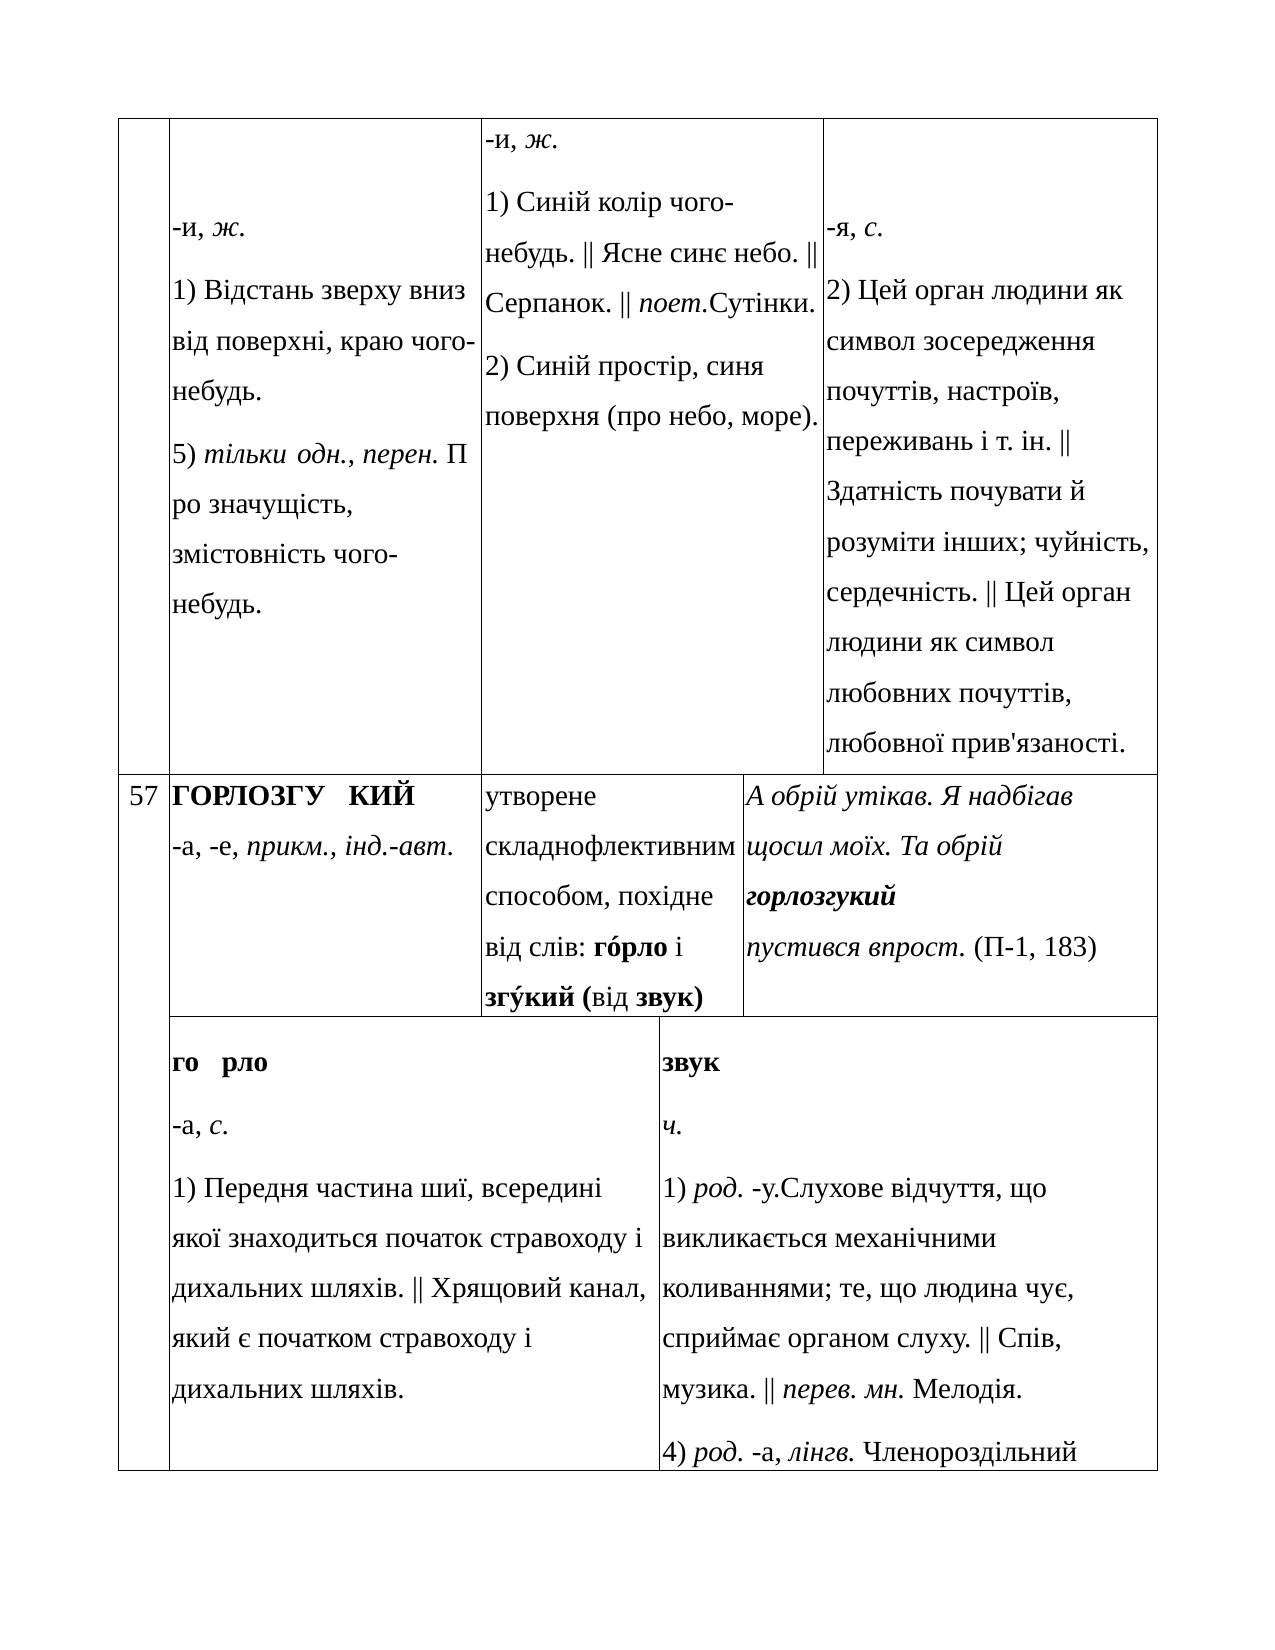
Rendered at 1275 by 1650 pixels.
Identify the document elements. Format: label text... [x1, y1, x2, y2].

table_cell Горлозгукий -а, -е, прикм., інд.-авт. [170, 775, 481, 1016]
table_cell -и, ж. 1) Відстань зверху вниз від поверхні, краю чого-небудь. 5) тільки одн., перен. Про значущість, змістовність чого-небудь. [170, 119, 481, 774]
table_cell -я, с. 2) Цей орган людини як символ зосередження почуттів, настроїв, переживань і т. ін. || Здатність почувати й розуміти інших; чуйність, сердечність. || Цей орган людини як символ любовних почуттів, любовної прив'язаності. [824, 119, 1157, 774]
table_cell 57 [119, 775, 169, 1470]
table_cell -и, ж. 1) Синій колір чого-небудь. || Ясне синє небо. || Серпанок. || поет.Сутінки. 2) Синій простір, синя поверхня (про небо, море). [482, 119, 823, 774]
table_cell звук ч. 1) род. -у.Слухове відчуття, що викликається механічними коливаннями; те, що людина чує, сприймає органом слуху. || Спів, музика. || перев. мн. Мелодія. 4) род. -а, лінгв. Членороздільний [660, 1017, 1157, 1470]
table_cell А обрій утікав. Я надбігав щосил моїх. Та обрій горлозгукий пустився впрост. (П‑1, 183) [744, 775, 1157, 1016]
table_cell утворене складнофлективним способом, похідне від слів: гóрло і згýкий (від звук) [482, 775, 743, 1016]
table_cell горло -а, с. 1) Передня частина шиї, всередині якої знаходиться початок стравоходу і дихальних шляхів. || Хрящовий канал, який є початком стравоходу і дихальних шляхів. [170, 1017, 659, 1470]
table_cell [119, 119, 169, 774]
